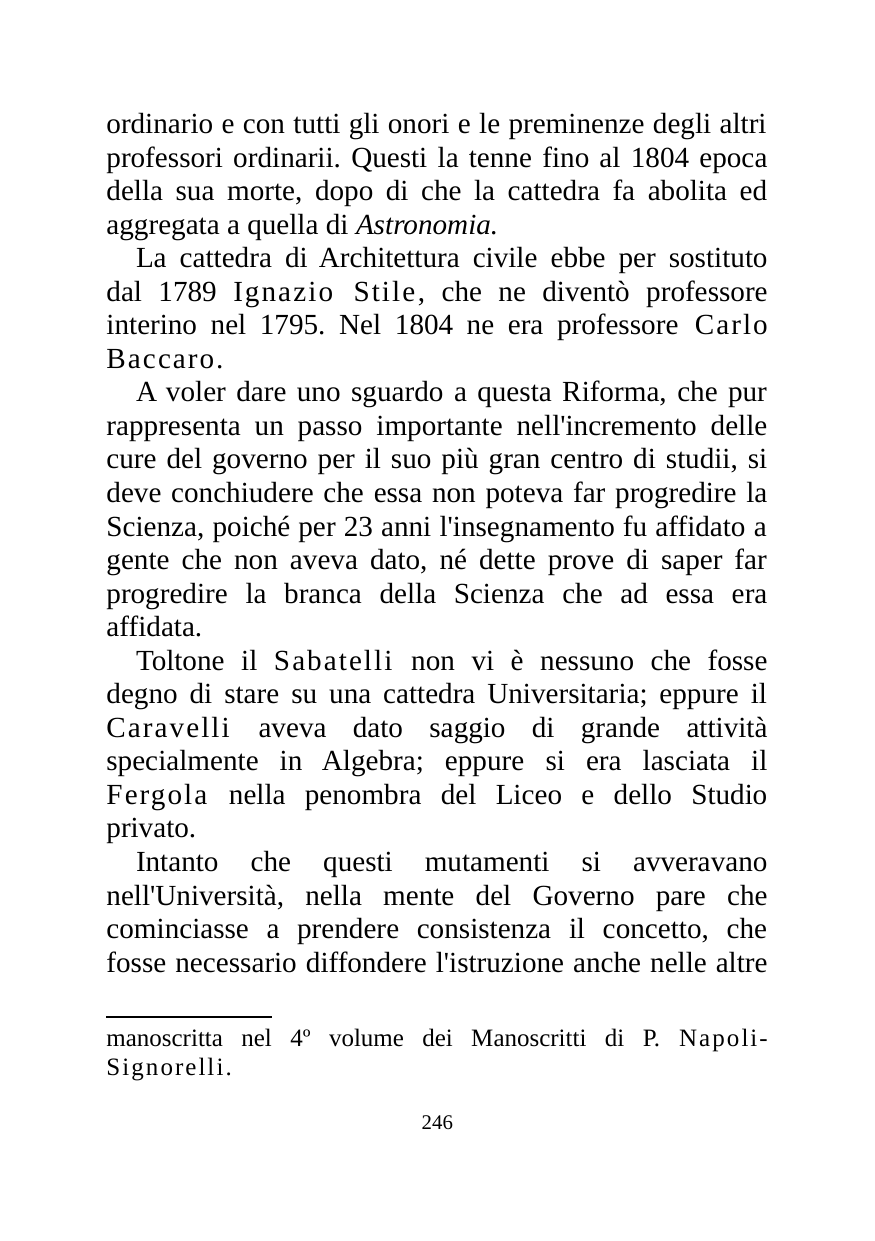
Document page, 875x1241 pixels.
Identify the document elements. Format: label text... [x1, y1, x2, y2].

text A voler dare uno sguardo a questa Riforma, che pur rappresenta un passo importante nell'incremento delle cure del governo per il suo più gran centro di studii, si deve conchiudere che essa non poteva far progredire la Scienza, poiché per 23 anni l'insegnamento fu affidato a gente che non aveva dato, né dette prove di saper far progredire la branca della Scienza che ad essa era affidata. [106, 374, 768, 643]
text manoscritta nel 4º volume dei Manoscritti di P. Napoli-Signorelli. [106, 1023, 768, 1080]
text ordinario e con tutti gli onori e le preminenze degli altri professori ordinarii. Questi la tenne fino al 1804 epoca della sua morte, dopo di che la cattedra fa abolita ed aggregata a quella di Astronomia. [106, 106, 768, 240]
text Toltone il Sabatelli non vi è nessuno che fosse degno di stare su una cattedra Universitaria; eppure il Caravelli aveva dato saggio di grande attività specialmente in Algebra; eppure si era lasciata il Fergola nella penombra del Liceo e dello Studio privato. [106, 643, 768, 844]
text Intanto che questi mutamenti si avveravano nell'Università, nella mente del Governo pare che cominciasse a prendere consistenza il concetto, che fosse necessario diffondere l'istruzione anche nelle altre [106, 844, 768, 978]
text La cattedra di Architettura civile ebbe per sostituto dal 1789 Ignazio Stile, che ne diventò professore interino nel 1795. Nel 1804 ne era professore Carlo Baccaro. [106, 240, 768, 374]
